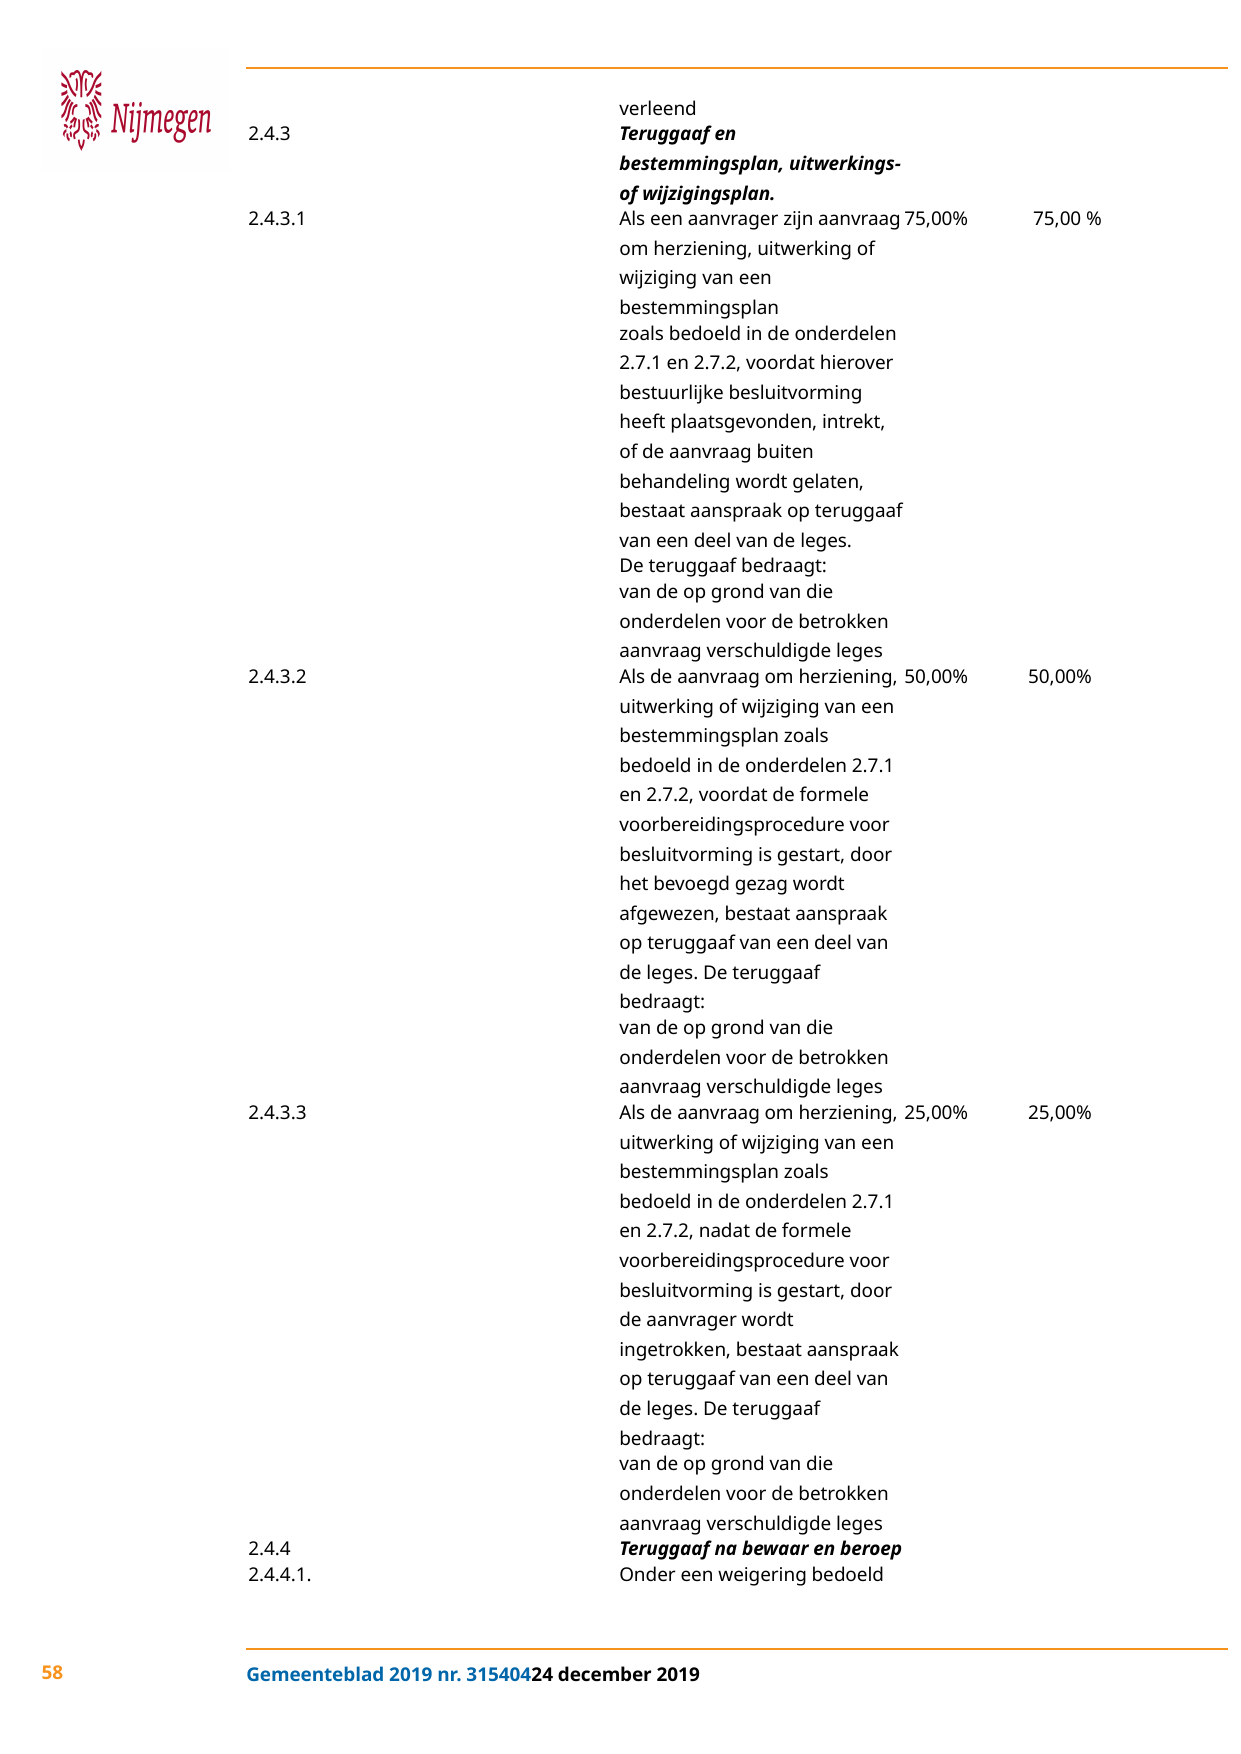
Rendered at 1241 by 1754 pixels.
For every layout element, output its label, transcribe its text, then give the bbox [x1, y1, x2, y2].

table_cell De teruggaaf bedraagt: [619, 553, 904, 578]
table_cell [1028, 320, 1152, 553]
table_cell [372, 1451, 495, 1535]
table_cell van de op grond van die onderdelen voor de betrokken aanvraag verschuldigde leges [619, 1451, 904, 1535]
table_cell [904, 1015, 1028, 1099]
table_cell [904, 1561, 1028, 1587]
table_cell [372, 579, 495, 663]
table_cell [248, 95, 372, 121]
table_cell Als een aanvrager zijn aanvraag om herziening, uitwerking of wijziging van een bestemmingsplan [619, 205, 904, 320]
table_cell [904, 95, 1028, 121]
table_cell [495, 1535, 619, 1561]
table_cell verleend [619, 95, 904, 121]
table_cell [248, 320, 372, 553]
table_cell [1028, 95, 1152, 121]
table_cell [1028, 121, 1152, 205]
table_cell [495, 1015, 619, 1099]
table_cell 50,00% [1028, 663, 1152, 1014]
table_cell [495, 1561, 619, 1587]
table_cell [904, 121, 1028, 205]
table_cell [495, 579, 619, 663]
table_cell [495, 553, 619, 578]
table_cell 2.4.3.1 [248, 205, 372, 320]
table_cell [495, 663, 619, 1014]
table_cell [372, 553, 495, 578]
table_cell [372, 121, 495, 205]
table_cell [495, 1099, 619, 1451]
table_cell 2.4.3.3 [248, 1099, 372, 1451]
table_cell [1028, 1561, 1152, 1587]
table_cell [904, 1535, 1028, 1561]
table_cell [1028, 579, 1152, 663]
table_cell 25,00% [904, 1099, 1028, 1451]
table_cell [372, 663, 495, 1014]
table_cell 2.4.4.1. [248, 1561, 372, 1587]
table_cell van de op grond van die onderdelen voor de betrokken aanvraag verschuldigde leges [619, 1015, 904, 1099]
table_cell Teruggaaf en bestemmingsplan, uitwerkings- of wijzigingsplan. [619, 121, 904, 205]
table_cell [1028, 1535, 1152, 1561]
table_cell [372, 95, 495, 121]
table_cell [248, 553, 372, 578]
table_cell [495, 95, 619, 121]
table_cell Als de aanvraag om herziening, uitwerking of wijziging van een bestemmingsplan zoals bedoeld in de onderdelen 2.7.1 en 2.7.2, voordat de formele voorbereidingsprocedure voor besluitvorming is gestart, door het bevoegd gezag wordt afgewezen, bestaat aanspraak op teruggaaf van een deel van de leges. De teruggaaf bedraagt: [619, 663, 904, 1014]
table_cell Teruggaaf na bewaar en beroep [619, 1535, 904, 1561]
table_cell [372, 205, 495, 320]
table_cell 2.4.3.2 [248, 663, 372, 1014]
table_cell 75,00% [904, 205, 1028, 320]
table_cell [1028, 1451, 1152, 1535]
table_cell [1028, 1015, 1152, 1099]
table_cell 2.4.3 [248, 121, 372, 205]
table_cell [248, 1015, 372, 1099]
table_cell 75,00 % [1028, 205, 1152, 320]
table_cell [495, 121, 619, 205]
table_cell Onder een weigering bedoeld [619, 1561, 904, 1587]
table_cell [904, 1451, 1028, 1535]
table_cell [495, 1451, 619, 1535]
table_cell [248, 1451, 372, 1535]
table_cell zoals bedoeld in de onderdelen 2.7.1 en 2.7.2, voordat hierover bestuurlijke besluitvorming heeft plaatsgevonden, intrekt, of de aanvraag buiten behandeling wordt gelaten, bestaat aanspraak op teruggaaf van een deel van de leges. [619, 320, 904, 553]
table_cell [372, 1561, 495, 1587]
table_cell [372, 1535, 495, 1561]
table_cell 25,00% [1028, 1099, 1152, 1451]
table_cell [248, 579, 372, 663]
table_cell [372, 1099, 495, 1451]
table_cell [495, 320, 619, 553]
table_cell [1028, 553, 1152, 578]
table_cell [904, 553, 1028, 578]
table_cell Als de aanvraag om herziening, uitwerking of wijziging van een bestemmingsplan zoals bedoeld in de onderdelen 2.7.1 en 2.7.2, nadat de formele voorbereidingsprocedure voor besluitvorming is gestart, door de aanvrager wordt ingetrokken, bestaat aanspraak op teruggaaf van een deel van de leges. De teruggaaf bedraagt: [619, 1099, 904, 1451]
picture [41, 47, 231, 172]
table_cell [495, 205, 619, 320]
table_cell 2.4.4 [248, 1535, 372, 1561]
table_cell 50,00% [904, 663, 1028, 1014]
table_cell [372, 320, 495, 553]
table_cell [904, 320, 1028, 553]
table_cell [372, 1015, 495, 1099]
table_cell [904, 579, 1028, 663]
table_cell van de op grond van die onderdelen voor de betrokken aanvraag verschuldigde leges [619, 579, 904, 663]
